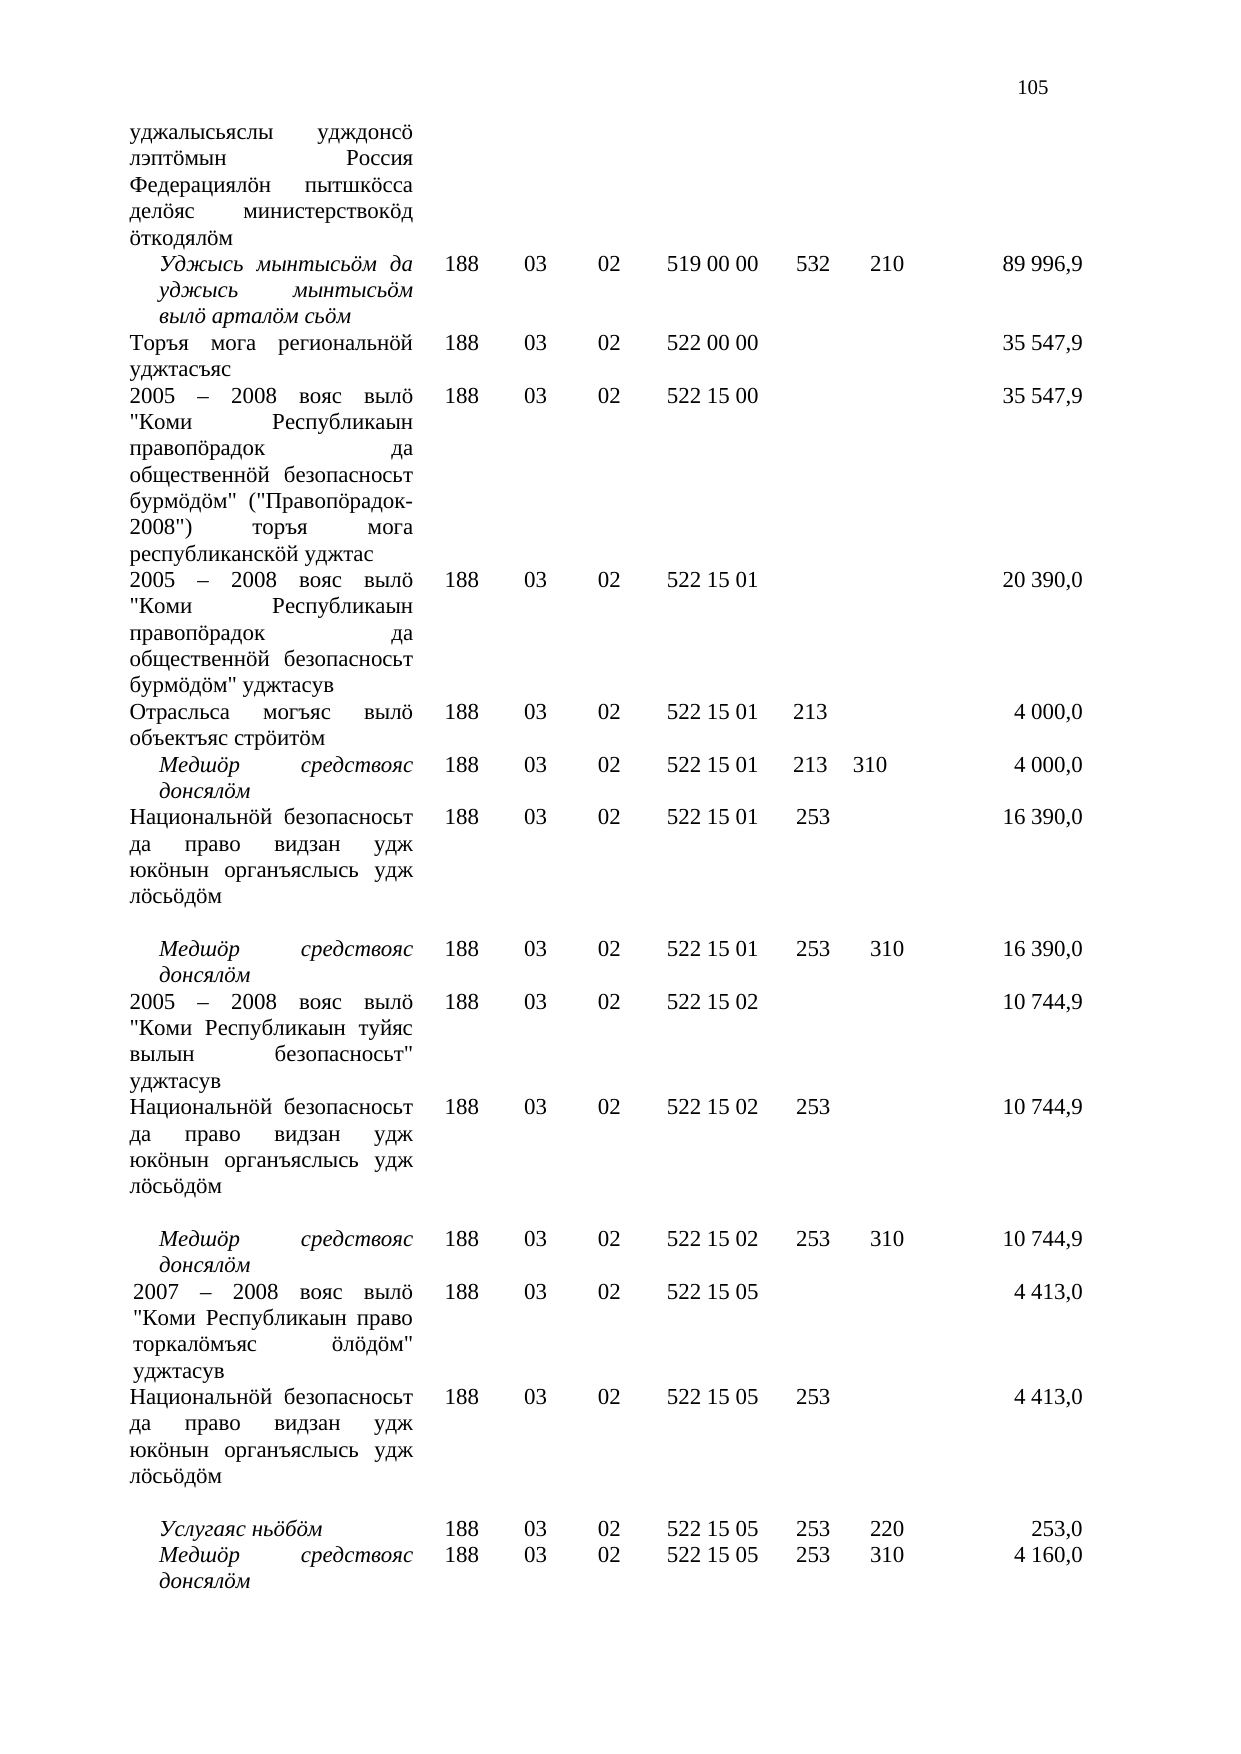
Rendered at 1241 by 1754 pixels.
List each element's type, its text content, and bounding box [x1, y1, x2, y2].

table_cell 522 15 02 [646, 1093, 779, 1225]
table_cell 02 [572, 1541, 646, 1594]
table_cell [841, 1093, 915, 1225]
table_cell 02 [572, 803, 646, 935]
table_cell [1094, 1383, 1150, 1515]
table_cell [1094, 751, 1150, 803]
table_cell 03 [498, 1541, 572, 1594]
table_cell 188 [425, 1541, 498, 1594]
table_cell 188 [425, 1225, 498, 1278]
table_cell 522 15 01 [646, 935, 779, 988]
table_cell 2005 – 2008 вояс вылö "Коми Республикаын туйяс вылын безопасносьт" уджтасув [118, 988, 424, 1093]
table_cell Уджысь мынтысьöм да уджысь мынтысьöм вылö арталöм сьöм [118, 250, 424, 329]
table_cell 03 [498, 1093, 572, 1225]
table_cell [779, 329, 841, 382]
table_cell [1094, 118, 1150, 250]
table_cell 188 [425, 698, 498, 751]
table_cell 210 [841, 250, 915, 329]
table_cell 310 [841, 935, 915, 988]
table_cell 188 [425, 1278, 498, 1383]
table_cell 02 [572, 1515, 646, 1541]
table_cell 253 [779, 803, 841, 935]
table_cell 03 [498, 803, 572, 935]
table_cell 253 [779, 1093, 841, 1225]
table_cell 02 [572, 250, 646, 329]
table_cell 02 [572, 1278, 646, 1383]
table_cell 253 [779, 1515, 841, 1541]
table_cell Национальнöй безопасносьт да право видзан удж юкöнын органъяслысь удж лöсьöдöм [118, 1383, 424, 1515]
table_cell 253 [779, 1383, 841, 1515]
table_cell [779, 1278, 841, 1383]
table_cell [1094, 329, 1150, 382]
table_cell 522 15 05 [646, 1278, 779, 1383]
table_cell 03 [498, 935, 572, 988]
table_cell 188 [425, 935, 498, 988]
table_cell 89 996,9 [915, 250, 1094, 329]
table_cell 188 [425, 382, 498, 566]
table_cell 522 15 02 [646, 1225, 779, 1278]
table_cell 4 000,0 [915, 698, 1094, 751]
table_cell 4 413,0 [915, 1383, 1094, 1515]
table_cell 188 [425, 751, 498, 803]
table_cell Отрасльса могъяс вылö объектъяс стрöитöм [118, 698, 424, 751]
table_cell [1094, 1278, 1150, 1383]
table_cell [1094, 1515, 1150, 1541]
table_cell 522 15 02 [646, 988, 779, 1093]
table_cell [1094, 1541, 1150, 1594]
table_cell 03 [498, 329, 572, 382]
table_cell [915, 118, 1094, 250]
table_cell 253 [779, 935, 841, 988]
table_cell [572, 118, 646, 250]
table_cell Национальнöй безопасносьт да право видзан удж юкöнын органъяслысь удж лöсьöдöм [118, 803, 424, 935]
table_cell 522 15 01 [646, 566, 779, 698]
table_cell [498, 118, 572, 250]
table_cell 2007 – 2008 вояс вылö "Коми Республикаын право торкалöмъяс öлöдöм" уджтасув [118, 1278, 424, 1383]
table_cell 02 [572, 698, 646, 751]
table_cell [841, 329, 915, 382]
table_cell Медшöр средствояс донсялöм [118, 751, 424, 803]
table_cell 02 [572, 382, 646, 566]
table_cell [1094, 1225, 1150, 1278]
table_cell [841, 988, 915, 1093]
table_cell 310 [841, 751, 915, 803]
table_cell 03 [498, 1515, 572, 1541]
table_cell 522 15 05 [646, 1541, 779, 1594]
table_cell 03 [498, 566, 572, 698]
table_cell 310 [841, 1541, 915, 1594]
table_cell Услугаяс ньöбöм [118, 1515, 424, 1541]
table_cell [779, 118, 841, 250]
table_cell 253,0 [915, 1515, 1094, 1541]
table_cell 02 [572, 988, 646, 1093]
table_cell 02 [572, 329, 646, 382]
table_cell 16 390,0 [915, 803, 1094, 935]
table_cell 20 390,0 [915, 566, 1094, 698]
table_cell 253 [779, 1225, 841, 1278]
table_cell Медшöр средствояс донсялöм [118, 1541, 424, 1594]
table_cell [841, 1278, 915, 1383]
table_cell 310 [841, 1225, 915, 1278]
table_cell [841, 1383, 915, 1515]
table_cell 253 [779, 1541, 841, 1594]
table_cell 188 [425, 566, 498, 698]
table_cell 522 15 00 [646, 382, 779, 566]
table_cell 4 000,0 [915, 751, 1094, 803]
table_cell 02 [572, 1225, 646, 1278]
table_cell Торъя мога региональнöй уджтасъяс [118, 329, 424, 382]
table_cell 220 [841, 1515, 915, 1541]
table_cell 4 160,0 [915, 1541, 1094, 1594]
table_cell 03 [498, 382, 572, 566]
table_cell 35 547,9 [915, 329, 1094, 382]
table_cell 188 [425, 803, 498, 935]
table_cell [841, 566, 915, 698]
table_cell [1094, 1093, 1150, 1225]
table_cell [1094, 803, 1150, 935]
table_cell 2005 – 2008 вояс вылö "Коми Республикаын правопöрадок да общественнöй безопасносьт бурмöдöм" ("Правопöрадок-2008") торъя мога республиканскöй уджтас [118, 382, 424, 566]
table_cell 2005 – 2008 вояс вылö "Коми Республикаын правопöрадок да общественнöй безопасносьт бурмöдöм" уджтасув [118, 566, 424, 698]
table_cell 02 [572, 1383, 646, 1515]
table_cell 02 [572, 1093, 646, 1225]
table_cell [646, 118, 779, 250]
table_cell [841, 118, 915, 250]
table_cell 522 00 00 [646, 329, 779, 382]
table_cell 522 15 01 [646, 698, 779, 751]
table_cell [1094, 698, 1150, 751]
table_cell 4 413,0 [915, 1278, 1094, 1383]
table_cell 213 [779, 751, 841, 803]
table_cell 188 [425, 329, 498, 382]
table_cell 522 15 01 [646, 803, 779, 935]
table_cell 188 [425, 1383, 498, 1515]
table_cell [779, 566, 841, 698]
table_cell [1094, 250, 1150, 329]
table_cell 03 [498, 698, 572, 751]
table_cell уджалысьяслы удждонсö лэптöмын Россия Федерациялöн пытшкöсса делöяс министерствокöд öткодялöм [118, 118, 424, 250]
table_cell 03 [498, 1383, 572, 1515]
table_cell [779, 382, 841, 566]
table_cell 519 00 00 [646, 250, 779, 329]
table_cell 02 [572, 566, 646, 698]
table_cell 188 [425, 988, 498, 1093]
table_cell 03 [498, 1278, 572, 1383]
table_cell 03 [498, 1225, 572, 1278]
table_cell [1094, 935, 1150, 988]
table_cell 188 [425, 1093, 498, 1225]
table_cell [1094, 988, 1150, 1093]
table_cell [841, 698, 915, 751]
table_cell Медшöр средствояс донсялöм [118, 935, 424, 988]
table_cell 522 15 01 [646, 751, 779, 803]
table_cell [1094, 382, 1150, 566]
table_cell 10 744,9 [915, 1225, 1094, 1278]
table_cell 03 [498, 988, 572, 1093]
table_cell 10 744,9 [915, 1093, 1094, 1225]
table_cell Национальнöй безопасносьт да право видзан удж юкöнын органъяслысь удж лöсьöдöм [118, 1093, 424, 1225]
table_cell 10 744,9 [915, 988, 1094, 1093]
table_cell [425, 118, 498, 250]
table_cell [841, 803, 915, 935]
table_cell 02 [572, 751, 646, 803]
table_cell Медшöр средствояс донсялöм [118, 1225, 424, 1278]
table_cell 03 [498, 250, 572, 329]
table_cell [841, 382, 915, 566]
table_cell 522 15 05 [646, 1515, 779, 1541]
table_cell 35 547,9 [915, 382, 1094, 566]
table_cell [779, 988, 841, 1093]
table_cell 522 15 05 [646, 1383, 779, 1515]
table_cell 188 [425, 250, 498, 329]
table_cell 03 [498, 751, 572, 803]
table_cell [1094, 566, 1150, 698]
table_cell 213 [779, 698, 841, 751]
table_cell 02 [572, 935, 646, 988]
table_cell 188 [425, 1515, 498, 1541]
table_cell 532 [779, 250, 841, 329]
table_cell 16 390,0 [915, 935, 1094, 988]
